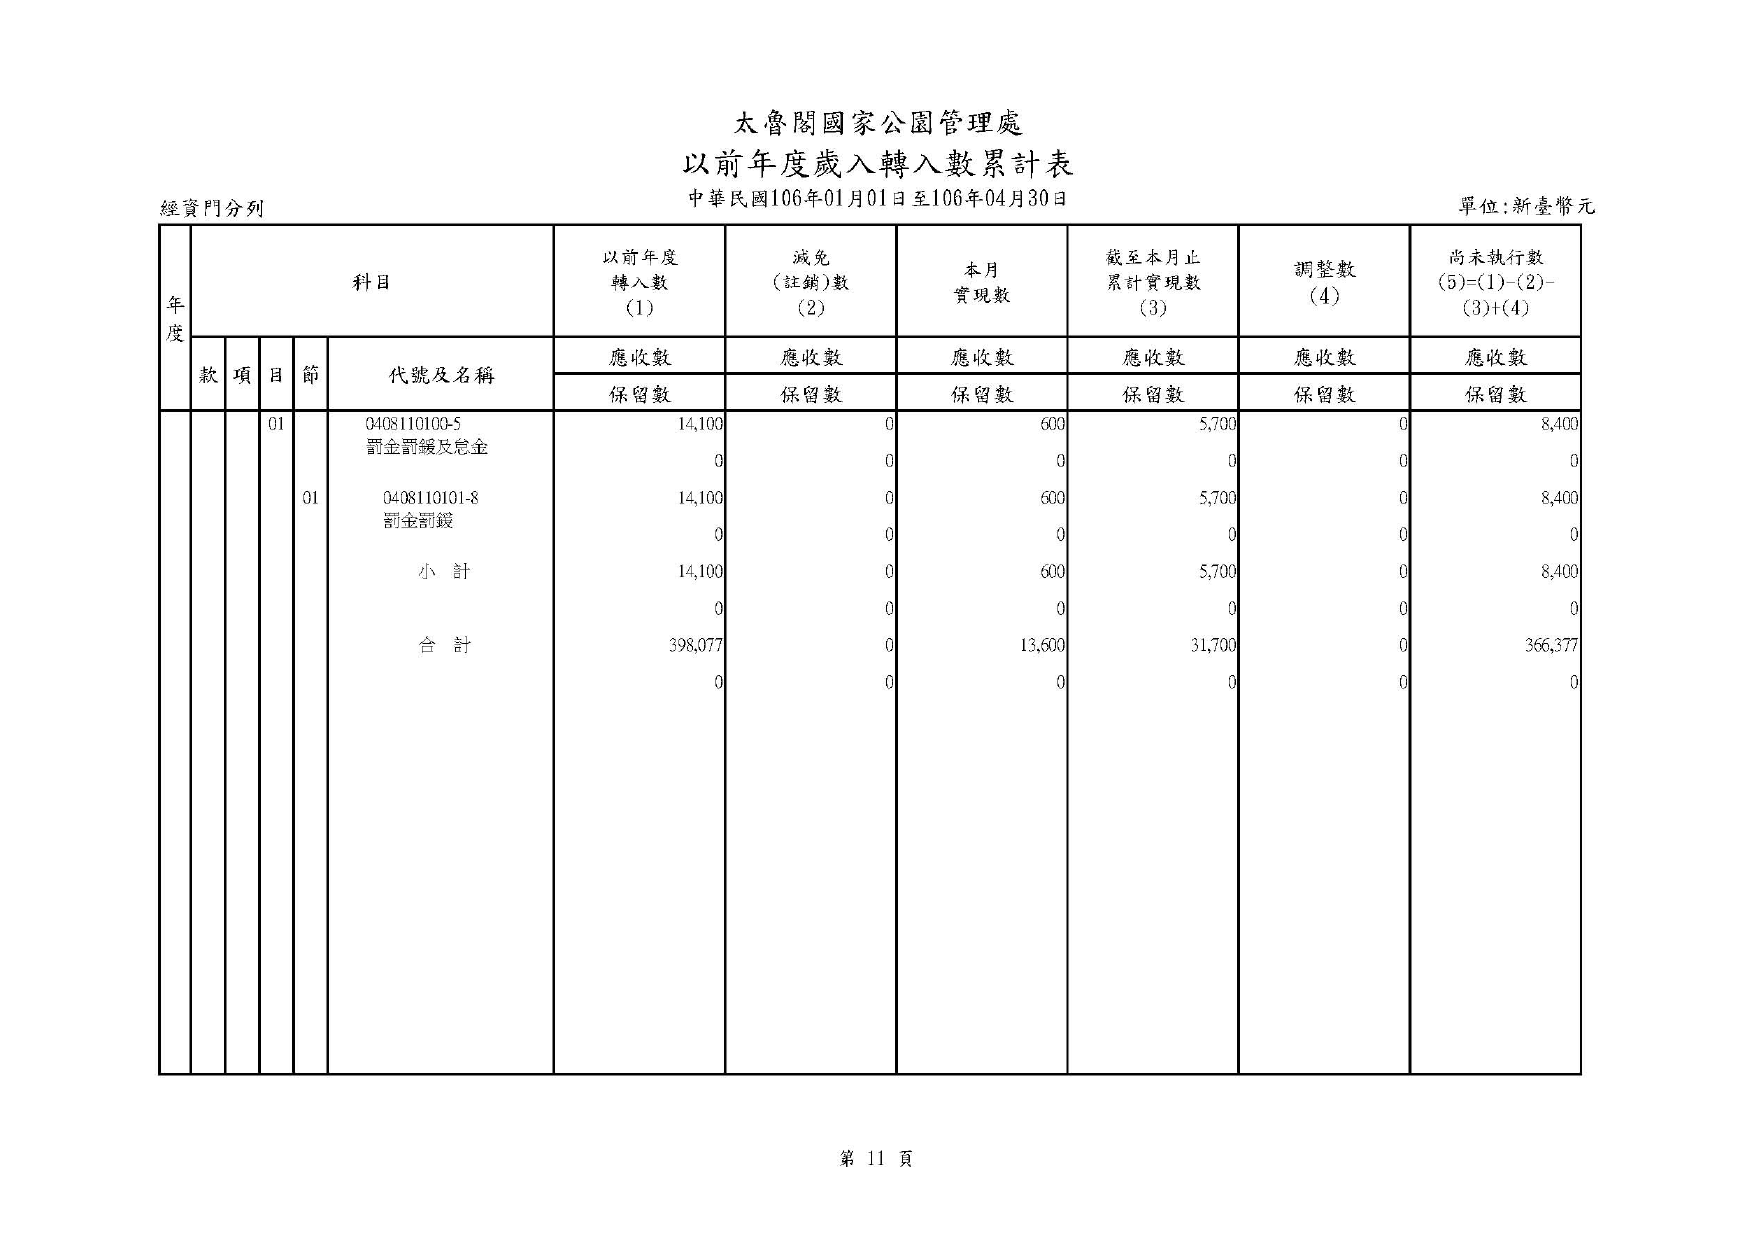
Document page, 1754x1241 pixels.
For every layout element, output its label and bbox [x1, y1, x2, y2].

picture [59, 59, 1695, 1216]
